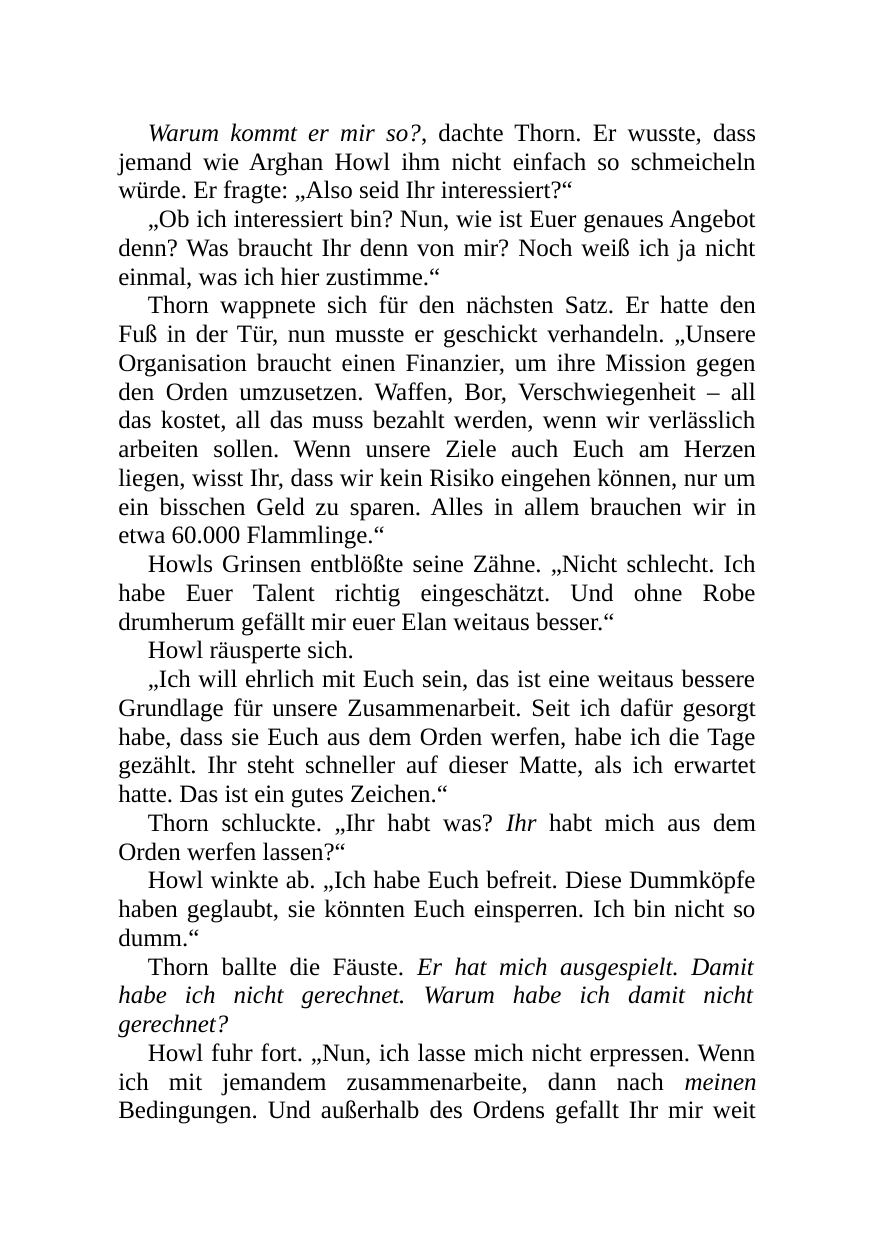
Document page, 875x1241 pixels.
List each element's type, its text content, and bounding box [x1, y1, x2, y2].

text „Ob ich interessiert bin? Nun, wie ist Euer genaues Angebot denn? Was braucht Ihr denn von mir? Noch weiß ich ja nicht einmal, was ich hier zustimme.“ [118, 204, 756, 291]
text Howl fuhr fort. „Nun, ich lasse mich nicht erpressen. Wenn ich mit jemandem zusammenarbeite, dann nach meinen Bedingungen. Und außerhalb des Ordens gefallt Ihr mir weit [118, 1038, 756, 1124]
text Howls Grinsen entblößte seine Zähne. „Nicht schlecht. Ich habe Euer Talent richtig eingeschätzt. Und ohne Robe drumherum gefällt mir euer Elan weitaus besser.“ [118, 549, 756, 636]
text Warum kommt er mir so?, dachte Thorn. Er wusste, dass jemand wie Arghan Howl ihm nicht einfach so schmeicheln würde. Er fragte: „Also seid Ihr interessiert?“ [118, 118, 756, 204]
text Howl räusperte sich. [118, 636, 756, 664]
text Howl winkte ab. „Ich habe Euch befreit. Diese Dummköpfe haben geglaubt, sie könnten Euch einsperren. Ich bin nicht so dumm.“ [118, 866, 756, 952]
text Thorn schluckte. „Ihr habt was? Ihr habt mich aus dem Orden werfen lassen?“ [118, 808, 756, 866]
text Thorn ballte die Fäuste. Er hat mich ausgespielt. Damit habe ich nicht gerechnet. Warum habe ich damit nicht gerechnet? [118, 952, 756, 1038]
text Thorn wappnete sich für den nächsten Satz. Er hatte den Fuß in der Tür, nun musste er geschickt verhandeln. „Unsere Organisation braucht einen Finanzier, um ihre Mission gegen den Orden umzusetzen. Waffen, Bor, Verschwiegenheit – all das kostet, all das muss bezahlt werden, wenn wir verlässlich arbeiten sollen. Wenn unsere Ziele auch Euch am Herzen liegen, wisst Ihr, dass wir kein Risiko eingehen können, nur um ein bisschen Geld zu sparen. Alles in allem brauchen wir in etwa 60.000 Flammlinge.“ [118, 291, 756, 549]
text „Ich will ehrlich mit Euch sein, das ist eine weitaus bessere Grundlage für unsere Zusammenarbeit. Seit ich dafür gesorgt habe, dass sie Euch aus dem Orden werfen, habe ich die Tage gezählt. Ihr steht schneller auf dieser Matte, als ich erwartet hatte. Das ist ein gutes Zeichen.“ [118, 664, 756, 808]
